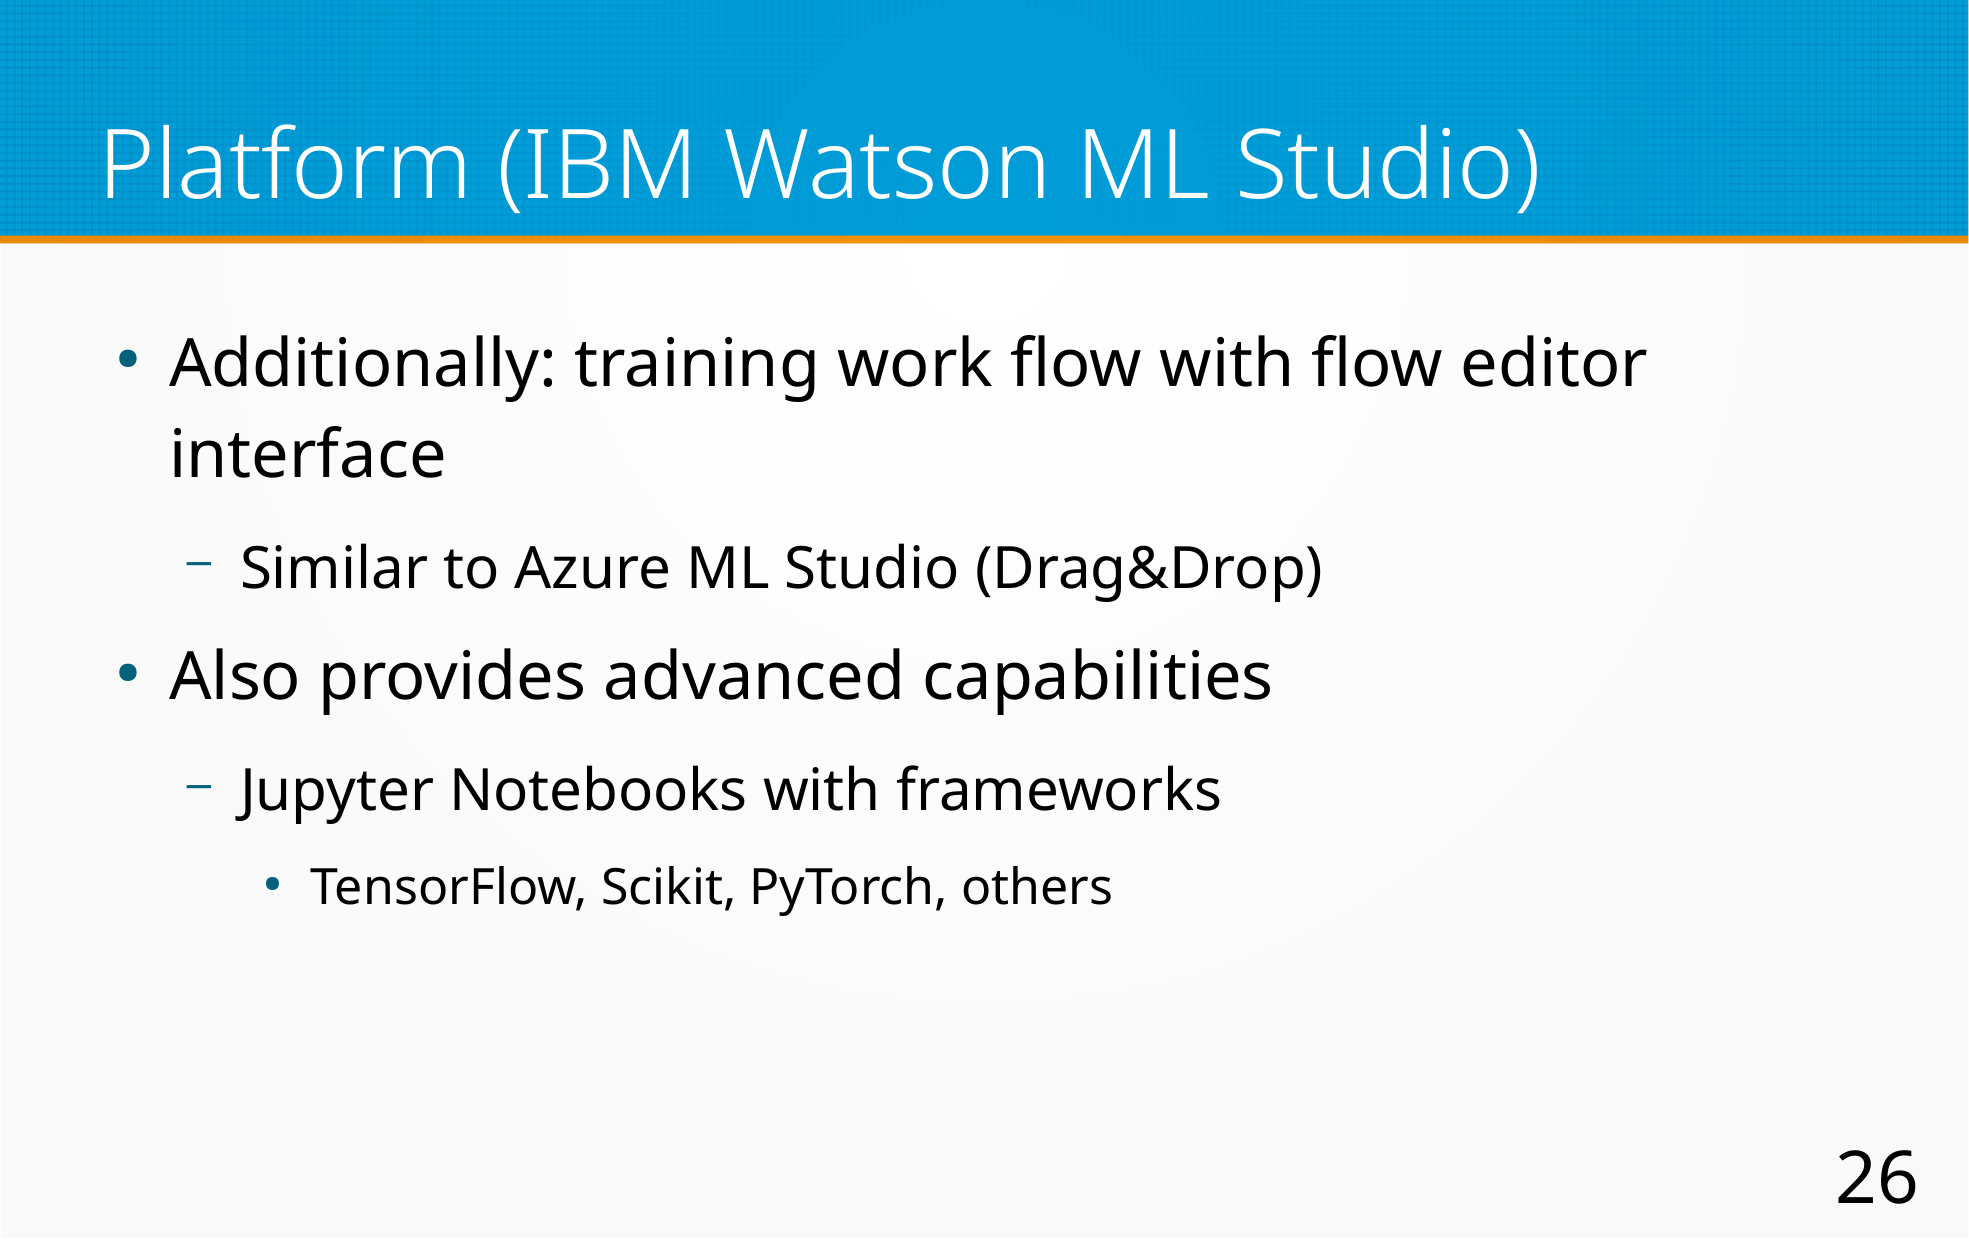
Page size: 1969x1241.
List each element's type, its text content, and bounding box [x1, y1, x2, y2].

list Additionally: training work flow with flow editor interface Similar to Azure ML Studio (Drag&Drop) Also provides advanced capabilities Jupyter Notebooks with frameworks TensorFlow, Scikit, PyTorch, others [98, 315, 1861, 1081]
title Platform (IBM Watson ML Studio) [98, 19, 1870, 227]
picture [0, 236, 1969, 1241]
text_box 26 [1830, 1127, 1966, 1224]
